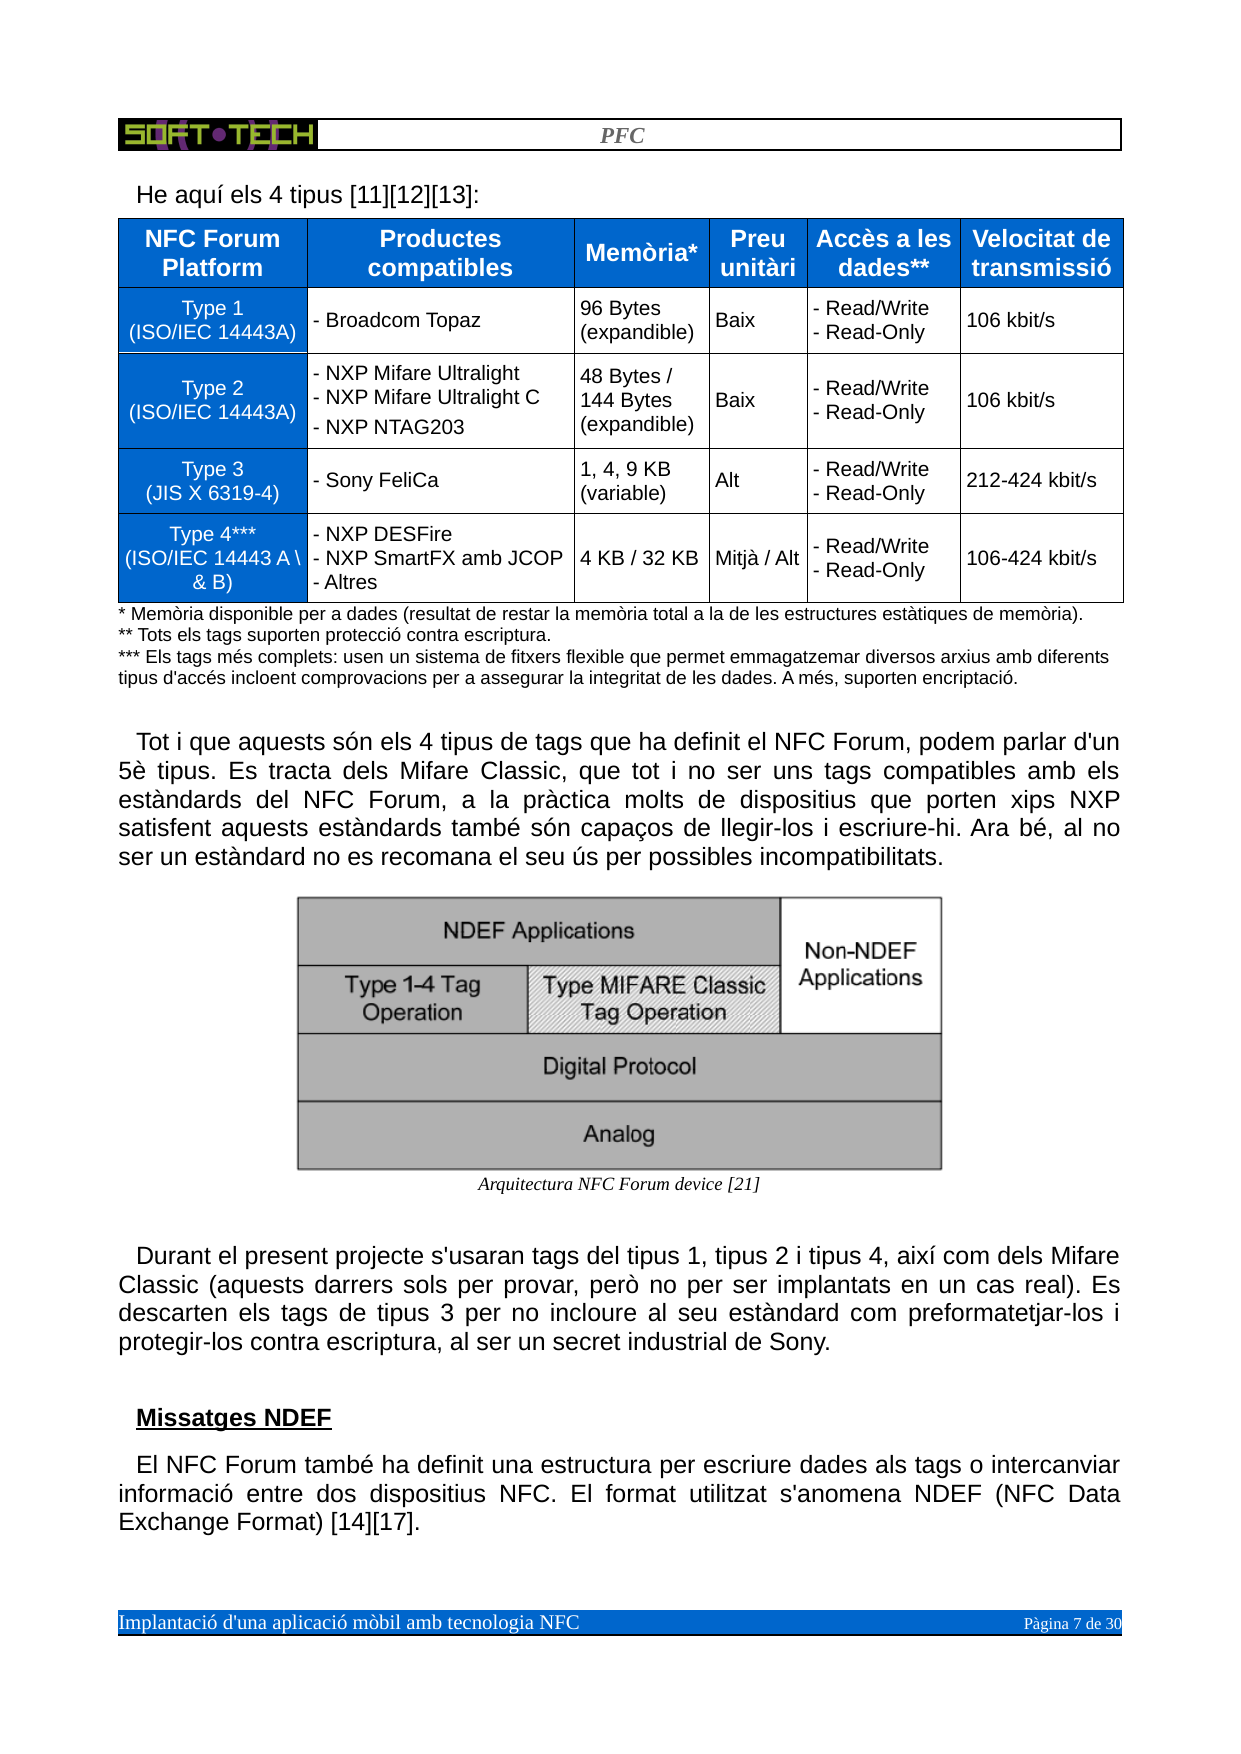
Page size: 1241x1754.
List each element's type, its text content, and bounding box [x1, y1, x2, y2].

text He aquí els 4 tipus [11][12][13]: [118, 181, 1122, 209]
text * Memòria disponible per a dades (resultat de restar la memòria total a la de les estructures estàtiques de memòria). [118, 603, 1122, 624]
table_header Memòria* [575, 219, 709, 287]
table_cell Type 3 (JIS X 6319-4) [119, 449, 307, 513]
table_cell 212-424 kbit/s [961, 449, 1123, 513]
table_header Accès a les dades** [808, 219, 960, 287]
table_header Productes compatibles [308, 219, 574, 287]
table_cell Alt [710, 449, 807, 513]
text Tot i que aquests són els 4 tipus de tags que ha definit el NFC Forum, podem parlar d'un 5è tipus. Es tracta dels Mifare Classic, que tot i no ser uns tags compatibles amb els estàndards del NFC Forum, a la pràctica molts de dispositius que porten xips NXP satisfent aquests estàndards també són capaços de llegir-los i escriure-hi. Ara bé, al no ser un estàndard no es recomana el seu ús per possibles incompatibilitats. [118, 727, 1122, 871]
text Missatges NDEF [118, 1403, 1122, 1432]
table_header Preu unitàri [710, 219, 807, 287]
table_cell 106-424 kbit/s [961, 514, 1123, 602]
picture [294, 892, 946, 1173]
table_cell 1, 4, 9 KB (variable) [575, 449, 709, 513]
table_cell 106 kbit/s [961, 288, 1123, 352]
table_cell Mitjà / Alt [710, 514, 807, 602]
text El NFC Forum també ha definit una estructura per escriure dades als tags o intercanviar informació entre dos dispositius NFC. El format utilitzat s'anomena NDEF (NFC Data Exchange Format) [14][17]. [118, 1450, 1122, 1536]
table_cell 48 Bytes / 144 Bytes (expandible) [575, 354, 709, 448]
table_cell - NXP Mifare Ultralight - NXP Mifare Ultralight C - NXP NTAG203 [308, 354, 574, 448]
text Durant el present projecte s'usaran tags del tipus 1, tipus 2 i tipus 4, així com dels Mifare Classic (aquests darrers sols per provar, però no per ser implantats en un cas real). Es descarten els tags de tipus 3 per no incloure al seu estàndard com preformatetjar-los i protegir-los contra escriptura, al ser un secret industrial de Sony. [118, 1241, 1122, 1356]
table_cell Type 4*** (ISO/IEC 14443 A \& B) [119, 514, 307, 602]
picture [120, 120, 318, 150]
text Arquitectura NFC Forum device [21] [294, 1173, 946, 1194]
table_cell Baix [710, 288, 807, 352]
table_cell 96 Bytes (expandible) [575, 288, 709, 352]
table_cell Baix [710, 354, 807, 448]
table_cell - Read/Write - Read-Only [808, 514, 960, 602]
table_header Velocitat de transmissió [961, 219, 1123, 287]
text *** Els tags més complets: usen un sistema de fitxers flexible que permet emmagatzemar diversos arxius amb diferents tipus d'accés incloent comprovacions per a assegurar la integritat de les dades. A més, suporten encriptació. [118, 645, 1122, 688]
table_cell - NXP DESFire - NXP SmartFX amb JCOP - Altres [308, 514, 574, 602]
table_cell 4 KB / 32 KB [575, 514, 709, 602]
table_cell 106 kbit/s [961, 354, 1123, 448]
text ** Tots els tags suporten protecció contra escriptura. [118, 624, 1122, 645]
table_cell - Read/Write - Read-Only [808, 354, 960, 448]
table_header NFC Forum Platform [119, 219, 307, 287]
table_cell - Broadcom Topaz [308, 288, 574, 352]
table_cell Type 1 (ISO/IEC 14443A) [119, 288, 307, 352]
table_cell - Read/Write - Read-Only [808, 449, 960, 513]
table_cell Type 2 (ISO/IEC 14443A) [119, 354, 307, 448]
table_cell - Sony FeliCa [308, 449, 574, 513]
table_cell - Read/Write - Read-Only [808, 288, 960, 352]
